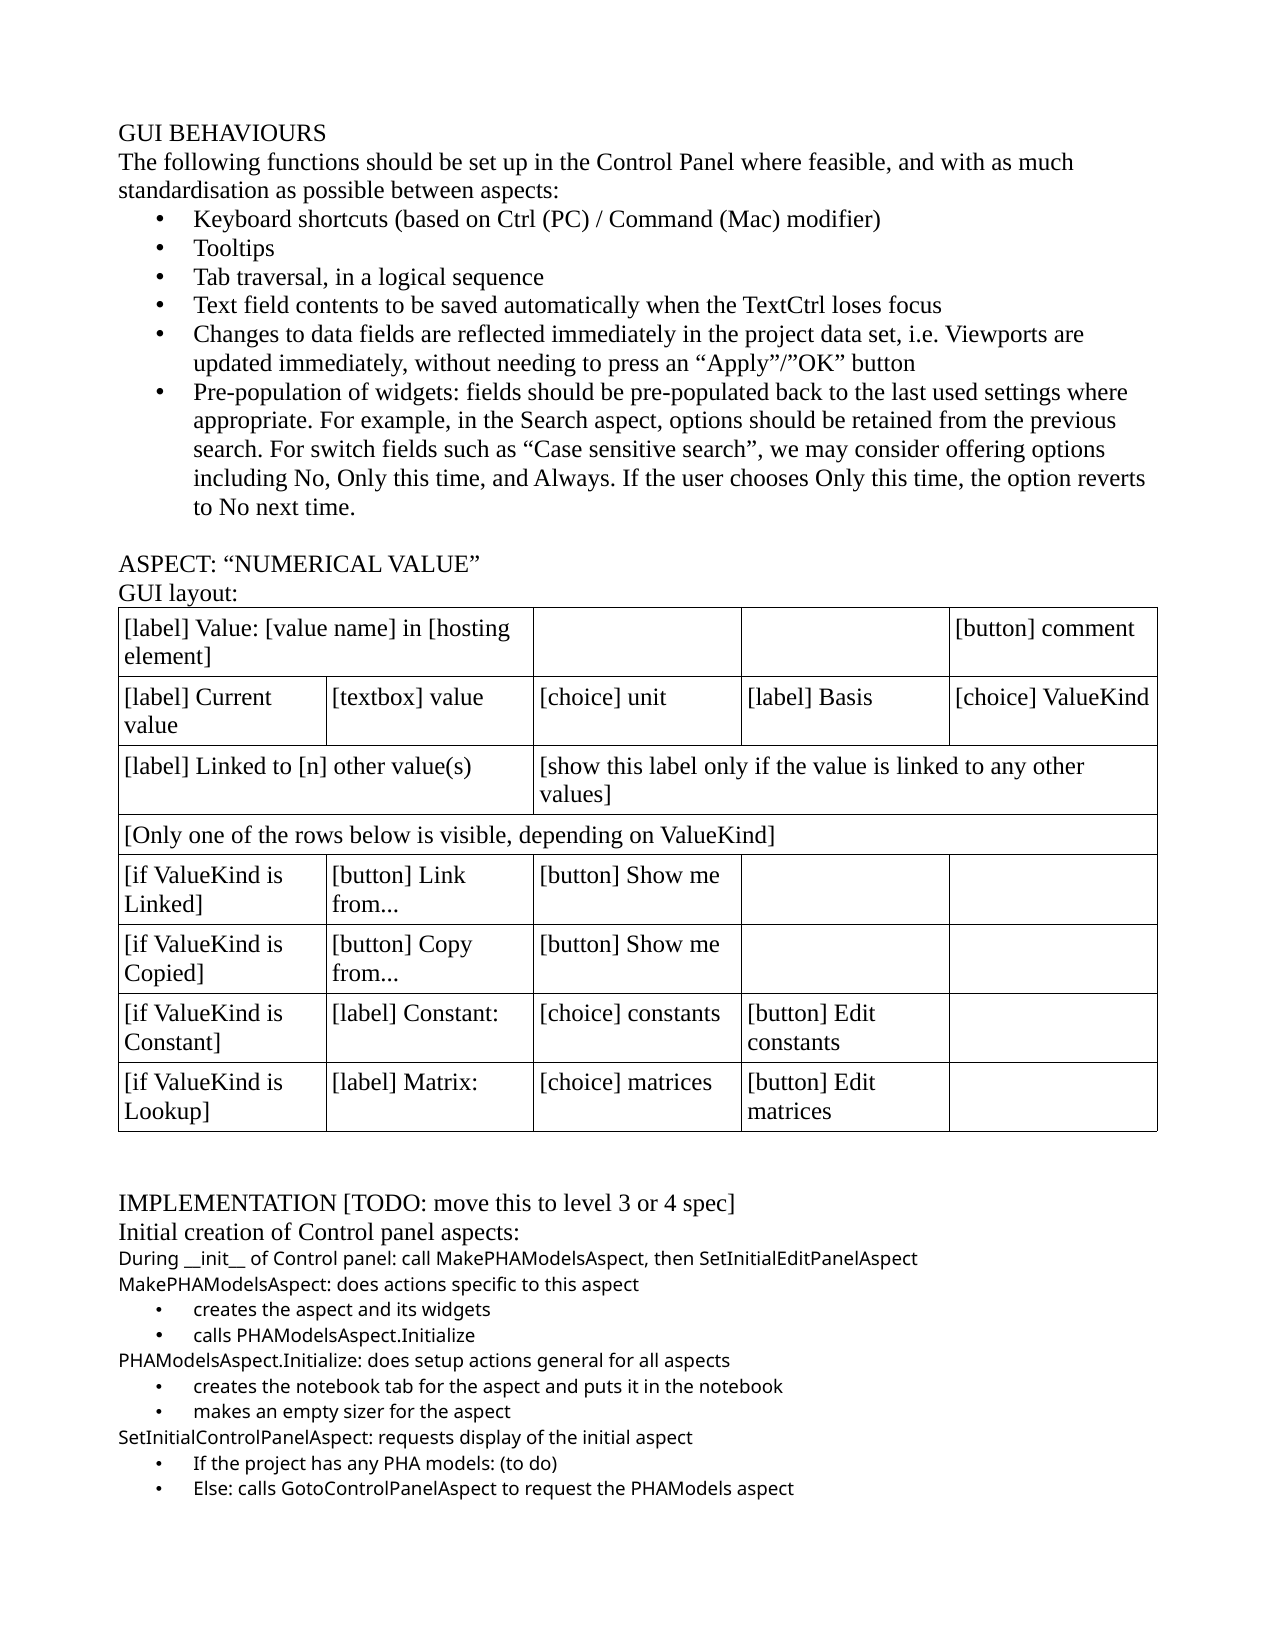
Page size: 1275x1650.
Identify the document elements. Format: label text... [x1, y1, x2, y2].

text During __init__ of Control panel: call MakePHAModelsAspect, then SetInitialEditPanelAspect [118, 1246, 1157, 1271]
list Keyboard shortcuts (based on Ctrl (PC) / Command (Mac) modifier) [156, 204, 1157, 233]
text IMPLEMENTATION [TODO: move this to level 3 or 4 spec] [118, 1188, 1157, 1217]
table_cell [choice] constants [534, 994, 741, 1062]
table_cell [950, 994, 1157, 1062]
table_cell [if ValueKind is Lookup] [119, 1063, 326, 1131]
list Pre-population of widgets: fields should be pre-populated back to the last used settings where appropriate. For example, in the Search aspect, options should be retained from the previous search. For switch fields such as “Case sensitive search”, we may consider offering options including No, Only this time, and Always. If the user chooses Only this time, the option reverts to No next time. [156, 377, 1157, 521]
table_cell [choice] ValueKind [950, 677, 1157, 745]
list creates the notebook tab for the aspect and puts it in the notebook [156, 1373, 1157, 1399]
text The following functions should be set up in the Control Panel where feasible, and with as much standardisation as possible between aspects: [118, 147, 1157, 204]
table_cell [button] Edit matrices [742, 1063, 949, 1131]
table_header [label] Value: [value name] in [hosting element] [119, 608, 533, 676]
table_header [534, 608, 741, 676]
table_cell [button] Edit constants [742, 994, 949, 1062]
text PHAModelsAspect.Initialize: does setup actions general for all aspects [118, 1348, 1157, 1373]
table_cell [button] Show me [534, 925, 741, 992]
table_cell [if ValueKind is Copied] [119, 925, 326, 992]
list Changes to data fields are reflected immediately in the project data set, i.e. Viewports are updated immediately, without needing to press an “Apply”/”OK” button [156, 319, 1157, 377]
list Tooltips [156, 233, 1157, 262]
table_cell [742, 855, 949, 923]
text ASPECT: “NUMERICAL VALUE” [118, 549, 1157, 578]
text MakePHAModelsAspect: does actions specific to this aspect [118, 1271, 1157, 1297]
table_cell [950, 855, 1157, 923]
table_cell [if ValueKind is Constant] [119, 994, 326, 1062]
table_cell [choice] matrices [534, 1063, 741, 1131]
list calls PHAModelsAspect.Initialize [156, 1322, 1157, 1348]
table_cell [950, 925, 1157, 992]
table_cell [button] Show me [534, 855, 741, 923]
table_cell [button] Copy from... [327, 925, 533, 992]
text GUI layout: [118, 578, 1157, 607]
table_cell [label] Constant: [327, 994, 533, 1062]
table_cell [Only one of the rows below is visible, depending on ValueKind] [119, 815, 1157, 854]
table_cell [choice] unit [534, 677, 741, 745]
table_header [button] comment [950, 608, 1157, 676]
text GUI BEHAVIOURS [118, 118, 1157, 147]
list creates the aspect and its widgets [156, 1297, 1157, 1322]
table_cell [button] Link from... [327, 855, 533, 923]
table_cell [742, 925, 949, 992]
table_cell [show this label only if the value is linked to any other values] [534, 746, 1157, 814]
table_cell [950, 1063, 1157, 1131]
list Text field contents to be saved automatically when the TextCtrl loses focus [156, 291, 1157, 319]
table_cell [if ValueKind is Linked] [119, 855, 326, 923]
list makes an empty sizer for the aspect [156, 1399, 1157, 1424]
table_cell [label] Matrix: [327, 1063, 533, 1131]
table_cell [label] Linked to [n] other value(s) [119, 746, 533, 814]
list Tab traversal, in a logical sequence [156, 262, 1157, 291]
table_cell [label] Basis [742, 677, 949, 745]
table_header [742, 608, 949, 676]
table_cell [label] Current value [119, 677, 326, 745]
list If the project has any PHA models: (to do) [156, 1450, 1157, 1475]
text Initial creation of Control panel aspects: [118, 1217, 1157, 1246]
table_cell [textbox] value [327, 677, 533, 745]
list Else: calls GotoControlPanelAspect to request the PHAModels aspect [156, 1475, 1157, 1501]
text SetInitialControlPanelAspect: requests display of the initial aspect [118, 1424, 1157, 1450]
